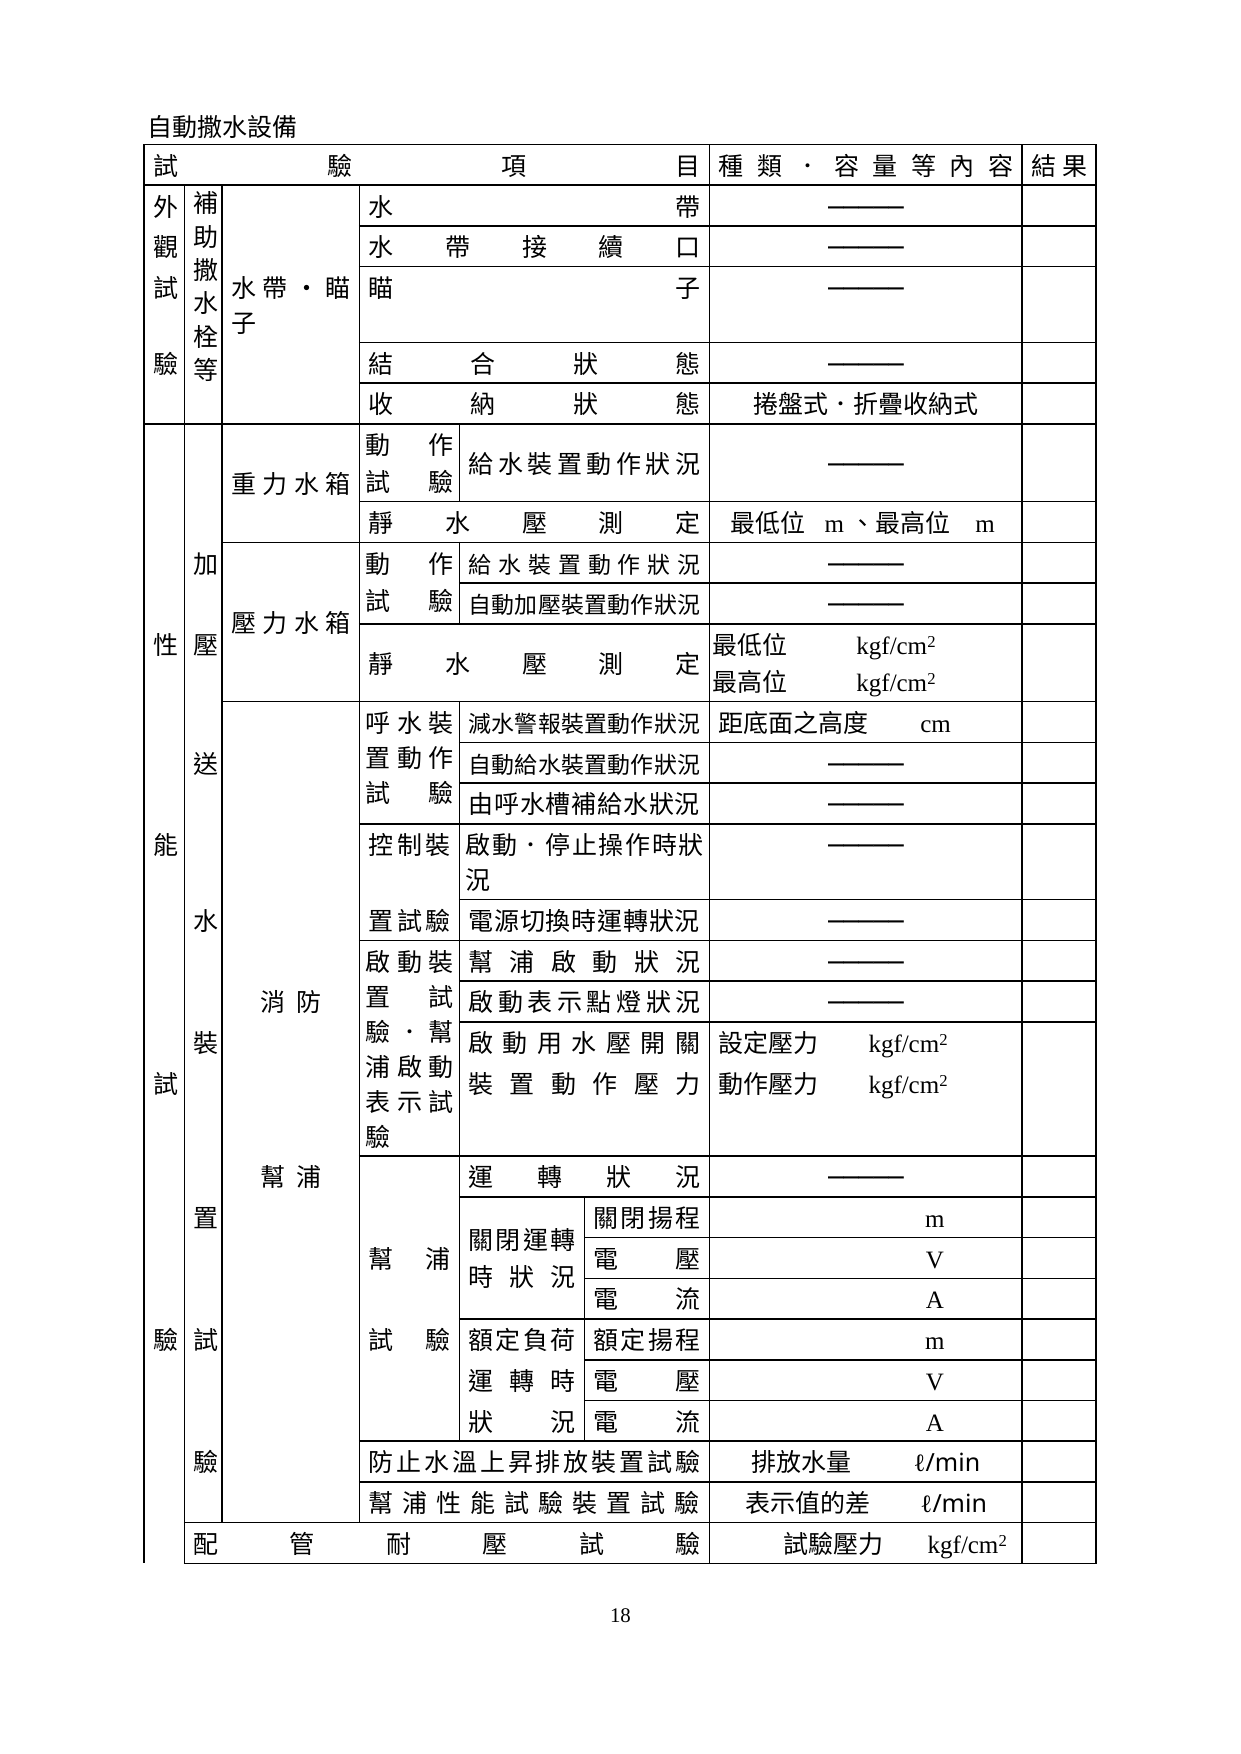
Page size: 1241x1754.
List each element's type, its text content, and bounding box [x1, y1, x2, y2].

table_cell [145, 980, 184, 1021]
table_cell [145, 742, 184, 782]
table_cell 距底面之高度 cm [710, 702, 1021, 742]
table_cell 呼水裝置動作試驗 [360, 702, 459, 823]
table_cell 觀 [145, 225, 184, 266]
table_cell [223, 782, 359, 823]
table_cell [223, 225, 359, 266]
table_cell ───── [710, 900, 1021, 939]
table_cell 驗 [145, 342, 184, 382]
table_cell [145, 1021, 184, 1062]
table_cell [145, 425, 184, 501]
table_cell ───── [710, 343, 1021, 382]
table_cell 靜水壓測定 [360, 502, 709, 542]
table_cell m [710, 1320, 1021, 1359]
table_cell [223, 1359, 359, 1399]
table_cell ───── [710, 825, 1021, 899]
table_cell [1023, 1157, 1095, 1196]
table_cell 啟動．停止操作時狀況 [460, 825, 709, 899]
table_cell 控制裝 [360, 825, 459, 899]
table_cell [1023, 502, 1095, 542]
table_cell 運轉時 [460, 1359, 584, 1399]
table_cell ───── [710, 743, 1021, 782]
table_cell 壓 [185, 623, 221, 701]
table_cell [1023, 702, 1095, 742]
table_cell [1023, 384, 1095, 423]
table_cell [223, 1440, 359, 1481]
table_header 種類．容量等內容 [710, 145, 1021, 184]
table_cell [185, 823, 221, 899]
table_cell [223, 742, 359, 782]
table_cell [223, 1021, 359, 1062]
table_cell [145, 1155, 184, 1196]
table_cell 試驗 [360, 1318, 459, 1359]
table_cell [1023, 1523, 1095, 1562]
table_cell 配管耐壓試驗 [185, 1523, 709, 1562]
table_cell 試驗壓力 kgf/cm2 [710, 1523, 1021, 1562]
table_cell [145, 582, 184, 623]
table_cell [145, 501, 184, 542]
table_cell 試 [145, 1062, 184, 1155]
table_cell 置試驗 [360, 899, 459, 939]
table_cell A [710, 1279, 1021, 1318]
table_cell V [710, 1238, 1021, 1277]
table_cell 排放水量 ℓ/min [710, 1442, 1021, 1481]
table_cell [1023, 1320, 1095, 1359]
table_cell 自動加壓裝置動作狀況 [460, 584, 709, 623]
table_cell 關閉揚程 [585, 1198, 709, 1237]
table_cell [223, 1196, 359, 1237]
table_cell [1023, 1062, 1095, 1155]
table_cell [185, 701, 221, 742]
table_cell 外 [145, 186, 184, 225]
table_cell 加 [185, 542, 221, 582]
table_cell [360, 1196, 459, 1237]
table_cell 裝 [185, 1021, 221, 1062]
table_cell [145, 940, 184, 980]
table_cell [223, 702, 359, 742]
table_cell [185, 1359, 221, 1399]
table_cell [1023, 1279, 1095, 1318]
table_cell 重力水箱 [223, 425, 359, 542]
table_cell [185, 1062, 221, 1155]
table_cell 幫浦 [360, 1237, 459, 1277]
table_cell [185, 582, 221, 623]
table_cell [1023, 1483, 1095, 1522]
table_cell [223, 1318, 359, 1359]
table_cell A [710, 1401, 1021, 1440]
table_cell ───── [710, 941, 1021, 980]
table_cell 額定揚程 [585, 1320, 709, 1359]
table_cell 最低位 m 、最高位 m [710, 502, 1021, 542]
table_cell [223, 1237, 359, 1277]
table_cell m [710, 1198, 1021, 1237]
table_cell [1023, 343, 1095, 382]
table_cell [1023, 543, 1095, 582]
table_cell ───── [710, 267, 1021, 342]
table_cell [185, 980, 221, 1021]
table_cell 啟動裝置試驗．幫浦啟動表示試驗 [360, 941, 459, 1155]
table_cell [1023, 425, 1095, 501]
table_cell [1023, 900, 1095, 939]
table_cell 電流 [585, 1401, 709, 1440]
table_cell ───── [710, 227, 1021, 266]
table_cell [145, 1481, 184, 1522]
table_cell 減水警報裝置動作狀況 [460, 702, 709, 742]
table_cell [1023, 267, 1095, 342]
table_cell 置 [185, 1196, 221, 1237]
table_cell 狀況 [460, 1400, 584, 1440]
table_cell 驗 [145, 1318, 184, 1359]
table_cell [145, 542, 184, 582]
table_cell [1023, 1198, 1095, 1237]
table_cell [1023, 784, 1095, 823]
table_cell [145, 1196, 184, 1237]
table_cell 幫浦性能試驗裝置試驗 [360, 1483, 709, 1522]
table_cell 自動給水裝置動作狀況 [460, 743, 709, 782]
table_cell [185, 1278, 221, 1318]
table_cell 電流 [585, 1279, 709, 1318]
table_cell 給水裝置動作狀況 [460, 425, 709, 501]
table_cell [1023, 743, 1095, 782]
table_cell 電源切換時運轉狀況 [460, 900, 709, 939]
table_header 結果 [1023, 145, 1095, 184]
table_cell [223, 1481, 359, 1522]
table_cell 水帶 [360, 186, 709, 225]
table_cell 防止水溫上昇排放裝置試驗 [360, 1442, 709, 1481]
table_cell 電壓 [585, 1361, 709, 1399]
table_cell [1023, 982, 1095, 1021]
table_cell [145, 1440, 184, 1481]
table_cell 裝置動作壓力 [460, 1062, 709, 1155]
table_cell [1023, 1361, 1095, 1399]
table_cell 驗 [185, 1440, 221, 1481]
table_cell [185, 782, 221, 823]
table_cell [145, 1400, 184, 1440]
table_cell ───── [710, 1157, 1021, 1196]
table_cell 收納狀態 [360, 384, 709, 423]
table_cell [223, 1062, 359, 1155]
table_cell 關閉運轉 時狀況 [460, 1198, 584, 1318]
table_cell ───── [710, 584, 1021, 623]
table_cell [1023, 1023, 1095, 1062]
table_cell 幫 浦 [223, 1155, 359, 1196]
table_cell ───── [710, 425, 1021, 501]
table_cell 結合狀態 [360, 343, 709, 382]
table_cell 瞄子 [360, 267, 709, 342]
table_cell [360, 1157, 459, 1196]
table_cell [1023, 186, 1095, 225]
table_cell [185, 1400, 221, 1440]
table_cell [223, 342, 359, 382]
table_cell 送 [185, 742, 221, 782]
table_cell ───── [710, 543, 1021, 582]
table_cell [360, 1278, 459, 1318]
table_cell 試 [145, 266, 184, 342]
table_cell 試 [185, 1318, 221, 1359]
table_cell [1023, 227, 1095, 266]
table_cell [185, 1481, 221, 1522]
table_cell [1023, 584, 1095, 623]
table_cell 電壓 [585, 1238, 709, 1277]
table_cell 動作壓力 kgf/cm2 [710, 1062, 1021, 1155]
table_cell 設定壓力 kgf/cm2 [710, 1023, 1021, 1062]
table_cell [223, 823, 359, 899]
table_cell 水帶接續口 [360, 227, 709, 266]
table_cell [185, 501, 221, 542]
table_cell [360, 1400, 459, 1440]
table_header 試驗項目 [145, 145, 709, 184]
table_cell 額定負荷 [460, 1320, 584, 1359]
table_cell [223, 899, 359, 939]
table_cell 動作 試驗 [360, 425, 459, 501]
table_cell [145, 382, 184, 423]
table_cell ───── [710, 784, 1021, 823]
table_cell [360, 1359, 459, 1399]
table_cell [145, 1522, 184, 1562]
table_cell 補助撒水栓等 [185, 186, 221, 423]
table_cell [223, 940, 359, 980]
table_cell [185, 940, 221, 980]
table_cell 水 [185, 899, 221, 939]
table_cell [1023, 1238, 1095, 1277]
table_cell 啟動用水壓開關 [460, 1023, 709, 1062]
table_cell 表示值的差 ℓ/min [710, 1483, 1021, 1522]
table_cell [145, 701, 184, 742]
table_cell 給水裝置動作狀況 [460, 543, 709, 582]
table_cell 能 [145, 823, 184, 899]
table_cell 性 [145, 623, 184, 701]
table_cell [1023, 941, 1095, 980]
table_cell [223, 186, 359, 225]
table_cell [1023, 625, 1095, 701]
table_cell 運轉狀況 [460, 1157, 709, 1196]
table_cell 靜水壓測定 [360, 625, 709, 701]
table_cell 由呼水槽補給水狀況 [460, 784, 709, 823]
table_cell 壓力水箱 [223, 543, 359, 701]
table_cell [223, 1278, 359, 1318]
table_cell 最低位 kgf/cm2 最高位 kgf/cm2 [710, 625, 1021, 701]
table_cell ───── [710, 982, 1021, 1021]
table_cell 啟動表示點燈狀況 [460, 982, 709, 1021]
table_cell 捲盤式．折疊收納式 [710, 384, 1021, 423]
table_cell ───── [710, 186, 1021, 225]
table_cell [145, 1278, 184, 1318]
table_cell [145, 1237, 184, 1277]
table_cell 幫浦啟動狀況 [460, 941, 709, 980]
text 自動撒水設備 [148, 108, 1092, 144]
table_cell 動作 試驗 [360, 543, 459, 623]
table_cell [185, 1237, 221, 1277]
table_cell [185, 425, 221, 501]
table_cell [185, 1155, 221, 1196]
table_cell [223, 1400, 359, 1440]
table_cell 水帶‧瞄子 [223, 266, 359, 342]
table_cell [1023, 1401, 1095, 1440]
table_cell V [710, 1361, 1021, 1399]
table_cell [223, 382, 359, 423]
table_cell [1023, 1442, 1095, 1481]
table_cell [145, 1359, 184, 1399]
table_cell [145, 899, 184, 939]
table_cell [1023, 825, 1095, 899]
table_cell 消 防 [223, 980, 359, 1021]
table_cell [145, 782, 184, 823]
